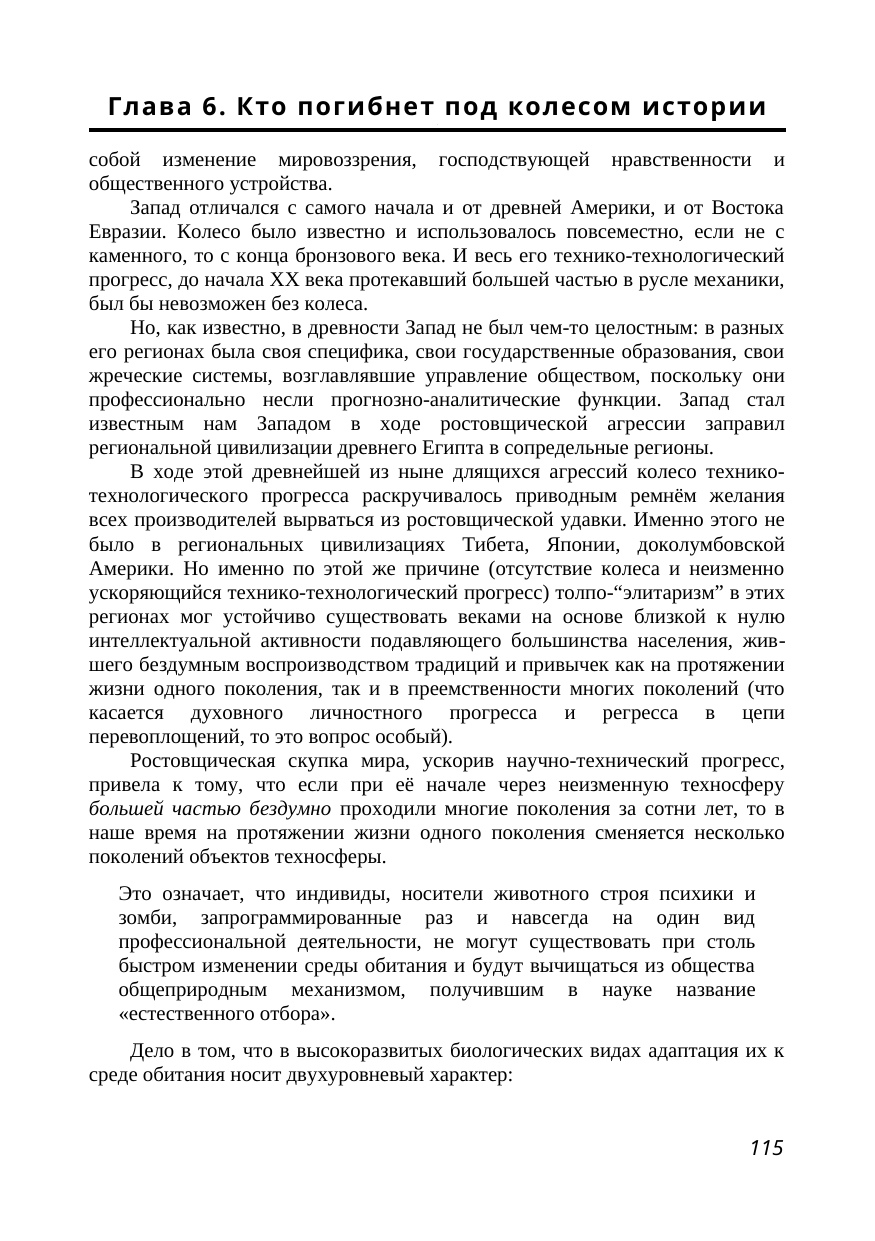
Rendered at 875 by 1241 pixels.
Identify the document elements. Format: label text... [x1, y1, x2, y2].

text Это означает, что индивиды, носители животного строя психики и зомби, запрограммированные раз и навсегда на один вид профессиональной деятельности, не могут существовать при столь быстром изменении среды обитания и будут вычищаться из общества общеприродным механизмом, получившим в науке название «естественного отбора». [118, 881, 756, 1025]
text Но, как известно, в древности Запад не был чем-то целостным: в разных его регионах была своя специфика, свои государственные образования, свои жреческие системы, возглавлявшие управление обществом, поскольку они профессионально несли прогнозно-аналитические функции. Запад стал известным нам Западом в ходе ростовщической агрессии заправил региональной цивилизации древнего Египта в сопредельные регионы. [89, 315, 786, 459]
text собой изменение мировоззрения, господствующей нравственности и общественного устройства. [89, 146, 786, 194]
text Запад отличался с самого начала и от древней Америки, и от Востока Евразии. Колесо было известно и использовалось повсеместно, если не с каменного, то с конца бронзового века. И весь его технико-технологический прогресс, до начала ХХ века протекавший большей частью в русле механики, был бы невозможен без колеса. [89, 194, 786, 315]
text Ростовщическая скупка мира, ускорив научно-технический прогресс, привела к тому, что если при её начале через неизменную техносферу большей частью бездумно проходили многие поколения за сотни лет, то в наше время на протяжении жизни одного поколения сменяется несколько поколений объектов техносферы. [89, 748, 786, 868]
text В ходе этой древнейшей из ныне длящихся агрессий колесо технико-технологического прогресса раскручивалось приводным ремнём желания всех производителей вырваться из ростовщической удавки. Именно этого не было в региональных цивилизациях Тибета, Японии, доколумбовской Америки. Но именно по этой же причине (отсутствие колеса и неизменно ускоряющийся технико-технологический прогресс) толпо-“элитаризм” в этих регионах мог устойчиво существовать веками на основе близкой к нулю интеллектуальной активности подавляющего большинства населения, жив­ше­го бездумным воспроизводством традиций и привычек как на протяжении жизни одного поколения, так и в преемственности многих поколений (что касается духовного личностного прогресса и регресса в цепи перевоплощений, то это вопрос особый). [89, 459, 786, 748]
text Дело в том, что в высокоразвитых биологических видах адаптация их к среде обитания носит двухуровневый характер: [89, 1038, 786, 1086]
